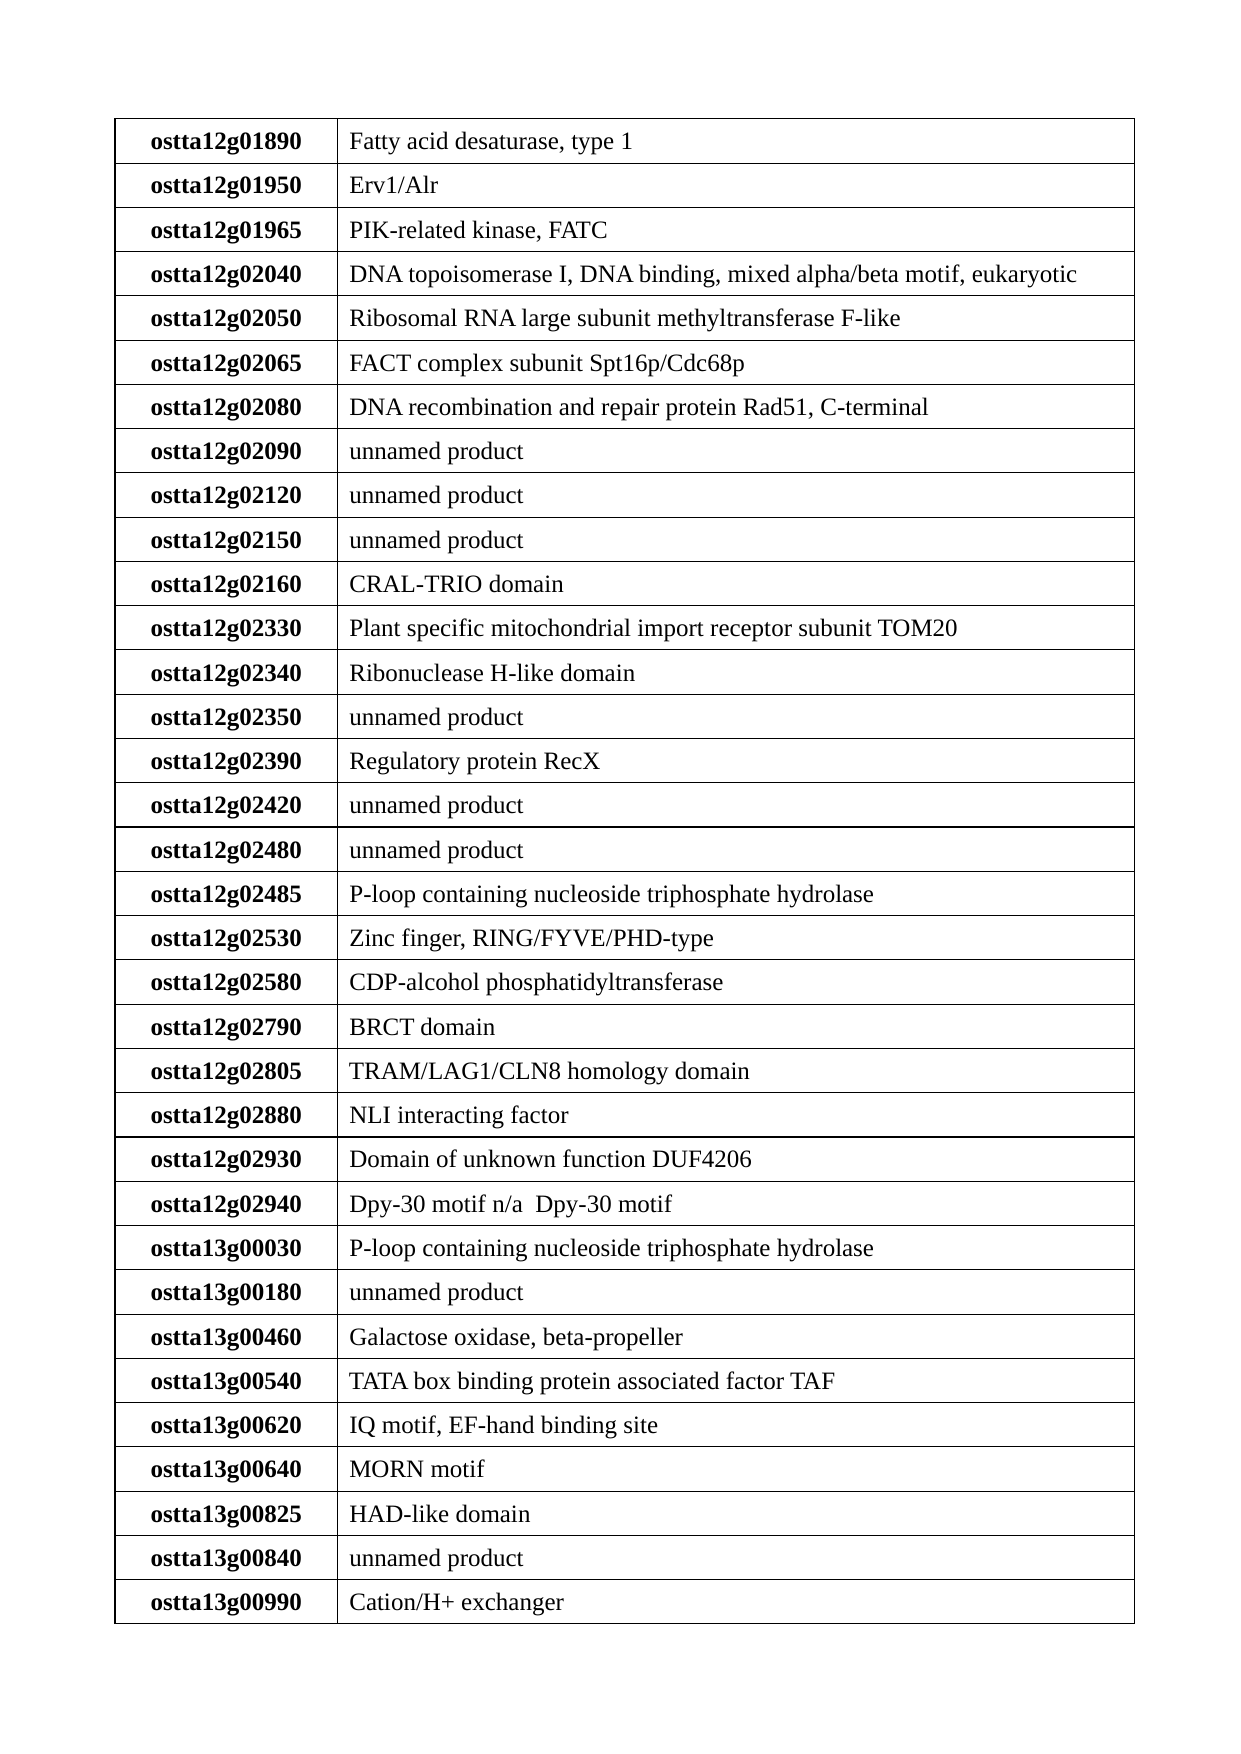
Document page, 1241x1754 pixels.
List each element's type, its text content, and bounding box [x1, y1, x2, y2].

table_cell [1135, 1535, 1240, 1579]
table_cell unnamed product [338, 1536, 1134, 1579]
table_cell [1135, 1269, 1240, 1313]
table_cell ostta12g02420 [116, 783, 337, 826]
table_cell TATA box binding protein associated factor TAF [338, 1359, 1134, 1402]
table_cell MORN motif [338, 1447, 1134, 1491]
table_cell [1135, 1004, 1240, 1048]
table_cell ostta12g02790 [116, 1005, 337, 1048]
table_cell ostta13g00180 [116, 1270, 337, 1313]
table_cell [1135, 1314, 1240, 1358]
table_cell TRAM/LAG1/CLN8 homology domain [338, 1049, 1134, 1092]
table_cell NLI interacting factor [338, 1093, 1134, 1136]
table_cell [1135, 561, 1240, 605]
table_cell [1135, 871, 1240, 915]
table_cell ostta12g02485 [116, 872, 337, 915]
table_cell PIK-related kinase, FATC [338, 208, 1134, 251]
table_cell Plant specific mitochondrial import receptor subunit TOM20 [338, 606, 1134, 649]
table_cell HAD-like domain [338, 1492, 1134, 1535]
table_cell ostta12g01950 [116, 164, 337, 207]
table_cell ostta12g02040 [116, 252, 337, 295]
table_cell ostta12g02090 [116, 429, 337, 472]
table_cell unnamed product [338, 828, 1134, 871]
table_cell ostta12g01890 [116, 119, 337, 162]
table_cell P-loop containing nucleoside triphosphate hydrolase [338, 872, 1134, 915]
table_cell [1135, 915, 1240, 959]
table_cell [1135, 782, 1240, 826]
table_cell ostta12g02480 [116, 828, 337, 871]
table_cell ostta13g00620 [116, 1403, 337, 1446]
table_cell Galactose oxidase, beta-propeller [338, 1315, 1134, 1358]
table_cell unnamed product [338, 695, 1134, 738]
table_cell Fatty acid desaturase, type 1 [338, 119, 1134, 162]
table_cell Dpy-30 motif n/a Dpy-30 motif [338, 1182, 1134, 1225]
table_cell [1135, 826, 1240, 871]
table_cell [1135, 1092, 1240, 1136]
table_cell [1135, 384, 1240, 428]
table_cell ostta13g00640 [116, 1447, 337, 1491]
table_cell [1135, 1491, 1240, 1535]
table_cell [1135, 1181, 1240, 1225]
table_cell [1135, 959, 1240, 1003]
table_cell ostta13g00460 [116, 1315, 337, 1358]
table_cell ostta12g02350 [116, 695, 337, 738]
table_cell [1135, 1358, 1240, 1402]
table_cell ostta12g02150 [116, 518, 337, 561]
table_cell IQ motif, EF-hand binding site [338, 1403, 1134, 1446]
table_cell [1135, 1579, 1240, 1623]
table_cell unnamed product [338, 518, 1134, 561]
table_cell ostta12g02880 [116, 1093, 337, 1136]
table_cell [1135, 251, 1240, 295]
table_cell ostta12g02340 [116, 650, 337, 694]
table_cell ostta12g02080 [116, 385, 337, 428]
table_cell ostta12g02530 [116, 916, 337, 959]
table_cell [1135, 1446, 1240, 1491]
table_cell [1135, 1048, 1240, 1092]
table_cell [1135, 649, 1240, 694]
table_cell [1135, 738, 1240, 782]
table_cell CRAL-TRIO domain [338, 562, 1134, 605]
table_cell unnamed product [338, 1270, 1134, 1313]
table_cell unnamed product [338, 429, 1134, 472]
table_cell ostta12g02050 [116, 296, 337, 339]
table_cell [1135, 295, 1240, 339]
table_cell Domain of unknown function DUF4206 [338, 1138, 1134, 1181]
table_cell ostta12g02330 [116, 606, 337, 649]
table_cell [1135, 472, 1240, 517]
table_cell BRCT domain [338, 1005, 1134, 1048]
table_cell ostta12g02120 [116, 473, 337, 517]
table_cell Zinc finger, RING/FYVE/PHD-type [338, 916, 1134, 959]
table_cell ostta13g00990 [116, 1580, 337, 1623]
table_cell ostta12g02940 [116, 1182, 337, 1225]
table_cell [1135, 163, 1240, 207]
table_cell P-loop containing nucleoside triphosphate hydrolase [338, 1226, 1134, 1269]
table_cell Erv1/Alr [338, 164, 1134, 207]
table_cell [1135, 694, 1240, 738]
table_cell Cation/H+ exchanger [338, 1580, 1134, 1623]
table_cell [1135, 517, 1240, 561]
table_cell DNA recombination and repair protein Rad51, C-terminal [338, 385, 1134, 428]
table_cell ostta12g02160 [116, 562, 337, 605]
table_cell Regulatory protein RecX [338, 739, 1134, 782]
table_cell CDP-alcohol phosphatidyltransferase [338, 960, 1134, 1003]
table_cell ostta13g00840 [116, 1536, 337, 1579]
table_cell ostta12g02930 [116, 1138, 337, 1181]
table_cell [1135, 428, 1240, 472]
table_cell ostta12g02390 [116, 739, 337, 782]
table_cell [1135, 340, 1240, 384]
table_cell Ribosomal RNA large subunit methyltransferase F-like [338, 296, 1134, 339]
table_cell [1135, 1402, 1240, 1446]
table_cell ostta13g00540 [116, 1359, 337, 1402]
table_cell [1135, 605, 1240, 649]
table_cell unnamed product [338, 783, 1134, 826]
table_cell ostta13g00825 [116, 1492, 337, 1535]
table_cell [1135, 1225, 1240, 1269]
table_cell ostta12g02065 [116, 341, 337, 384]
table_cell ostta12g01965 [116, 208, 337, 251]
table_cell Ribonuclease H-like domain [338, 650, 1134, 694]
table_cell ostta12g02805 [116, 1049, 337, 1092]
table_cell DNA topoisomerase I, DNA binding, mixed alpha/beta motif, eukaryotic [338, 252, 1134, 295]
table_cell unnamed product [338, 473, 1134, 517]
table_cell FACT complex subunit Spt16p/Cdc68p [338, 341, 1134, 384]
table_cell [1135, 1136, 1240, 1181]
table_cell ostta12g02580 [116, 960, 337, 1003]
table_cell ostta13g00030 [116, 1226, 337, 1269]
table_cell [1135, 118, 1240, 162]
table_cell [1135, 207, 1240, 251]
